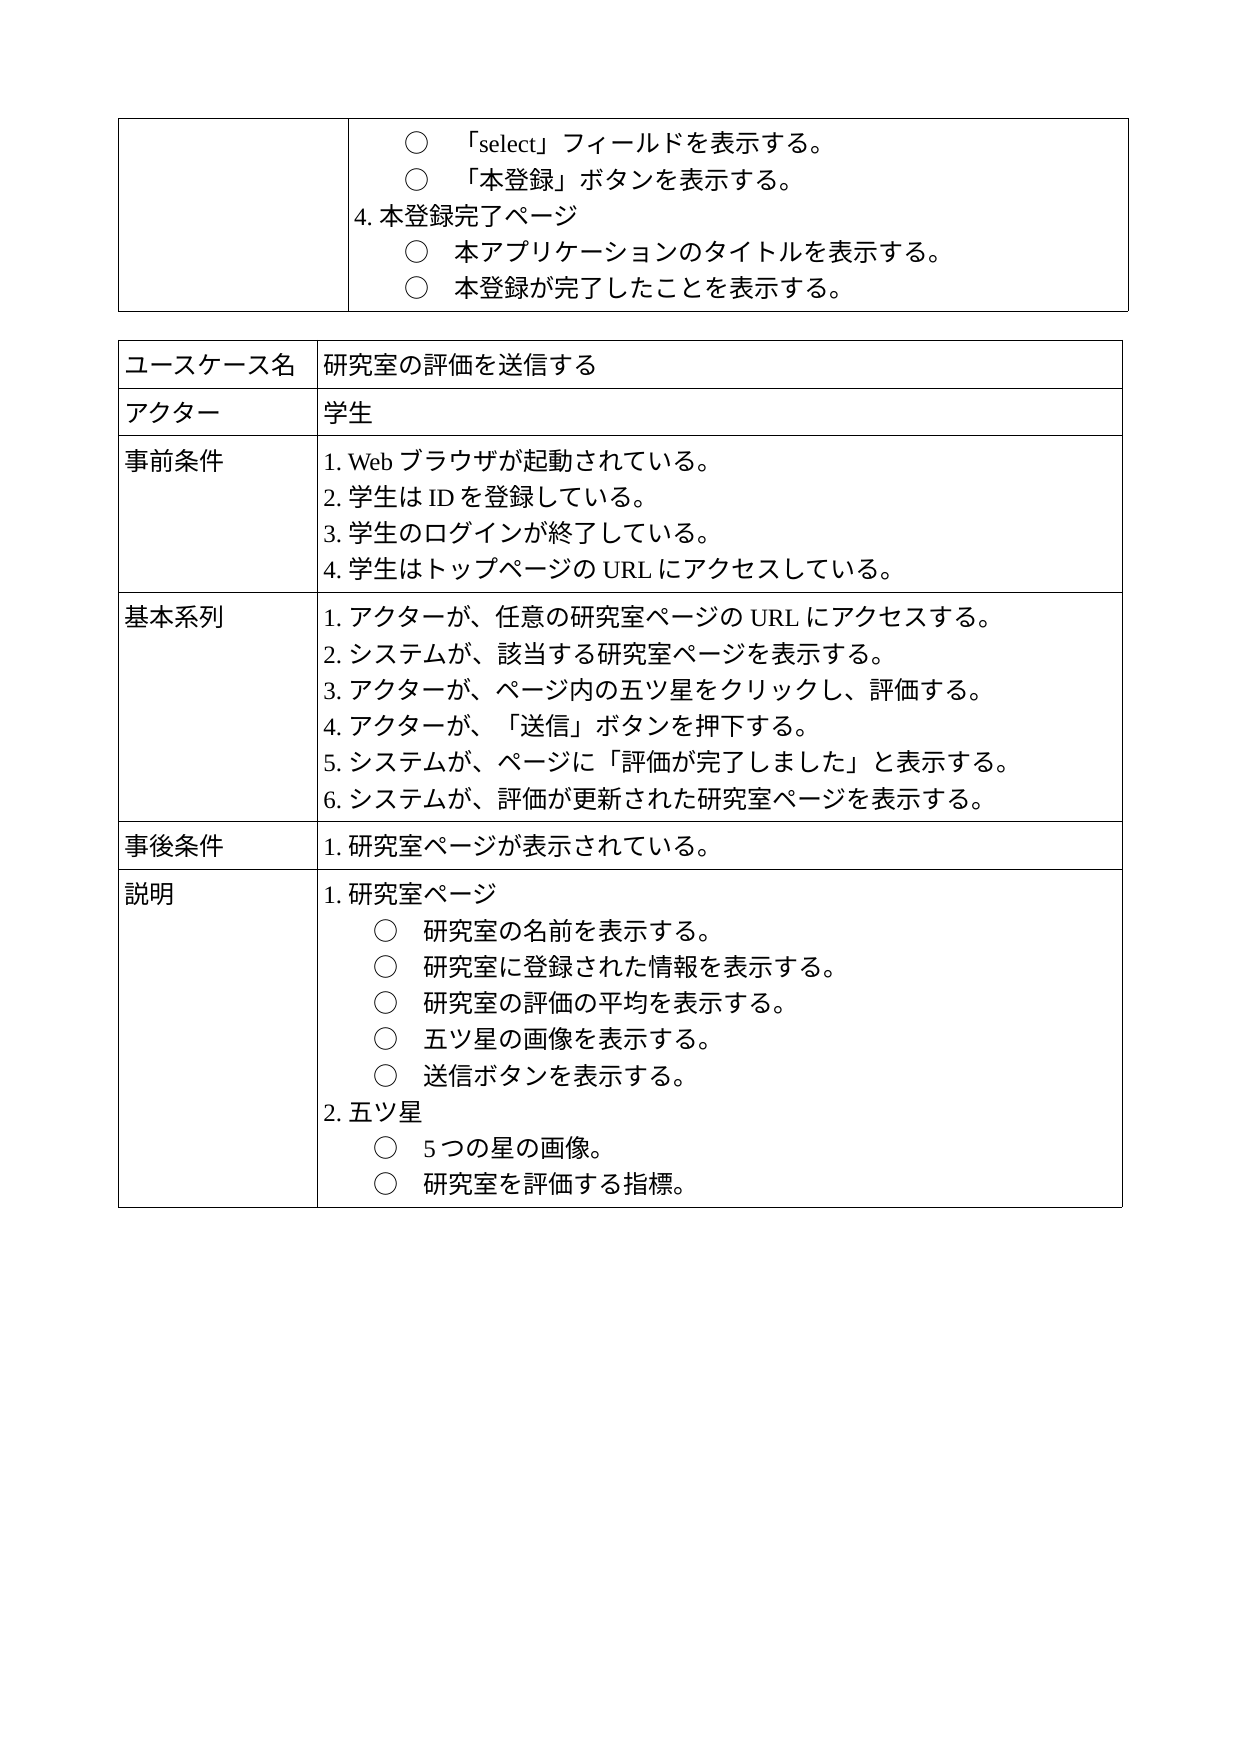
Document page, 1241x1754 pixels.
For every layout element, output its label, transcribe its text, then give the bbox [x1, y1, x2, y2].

table_cell 事後条件 [119, 822, 317, 869]
table_cell [119, 119, 348, 311]
table_cell 事前条件 [119, 436, 317, 592]
table_cell 1. Webブラウザが起動されている。 2. 学生はIDを登録している。 3. 学生のログインが終了している。 4. 学生はトップページのURLにアクセスしている。 [318, 436, 1122, 592]
table_cell 基本系列 [119, 593, 317, 821]
table_cell 説明 [119, 870, 317, 1207]
table_header 研究室の評価を送信する [318, 341, 1122, 388]
table_header ユースケース名 [119, 341, 317, 388]
table_cell 学生 [318, 389, 1122, 435]
table_cell 1. アクターが、任意の研究室ページのURLにアクセスする。 2. システムが、該当する研究室ページを表示する。 3. アクターが、ページ内の五ツ星をクリックし、評価する。 4. アクターが、「送信」ボタンを押下する。 5. システムが、ページに「評価が完了しました」と表示する。 6. システムが、評価が更新された研究室ページを表示する。 [318, 593, 1122, 821]
table_cell 1. 研究室ページが表示されている。 [318, 822, 1122, 869]
table_cell アクター [119, 389, 317, 435]
table_cell ○ 「select」フィールドを表示する。 ○ 「本登録」ボタンを表示する。 4. 本登録完了ページ ○ 本アプリケーションのタイトルを表示する。 ○ 本登録が完了したことを表示する。 [349, 119, 1128, 311]
table_cell 1. 研究室ページ ○ 研究室の名前を表示する。 ○ 研究室に登録された情報を表示する。 ○ 研究室の評価の平均を表示する。 ○ 五ツ星の画像を表示する。 ○ 送信ボタンを表示する。 2. 五ツ星 ○ 5つの星の画像。 ○ 研究室を評価する指標。 [318, 870, 1122, 1207]
